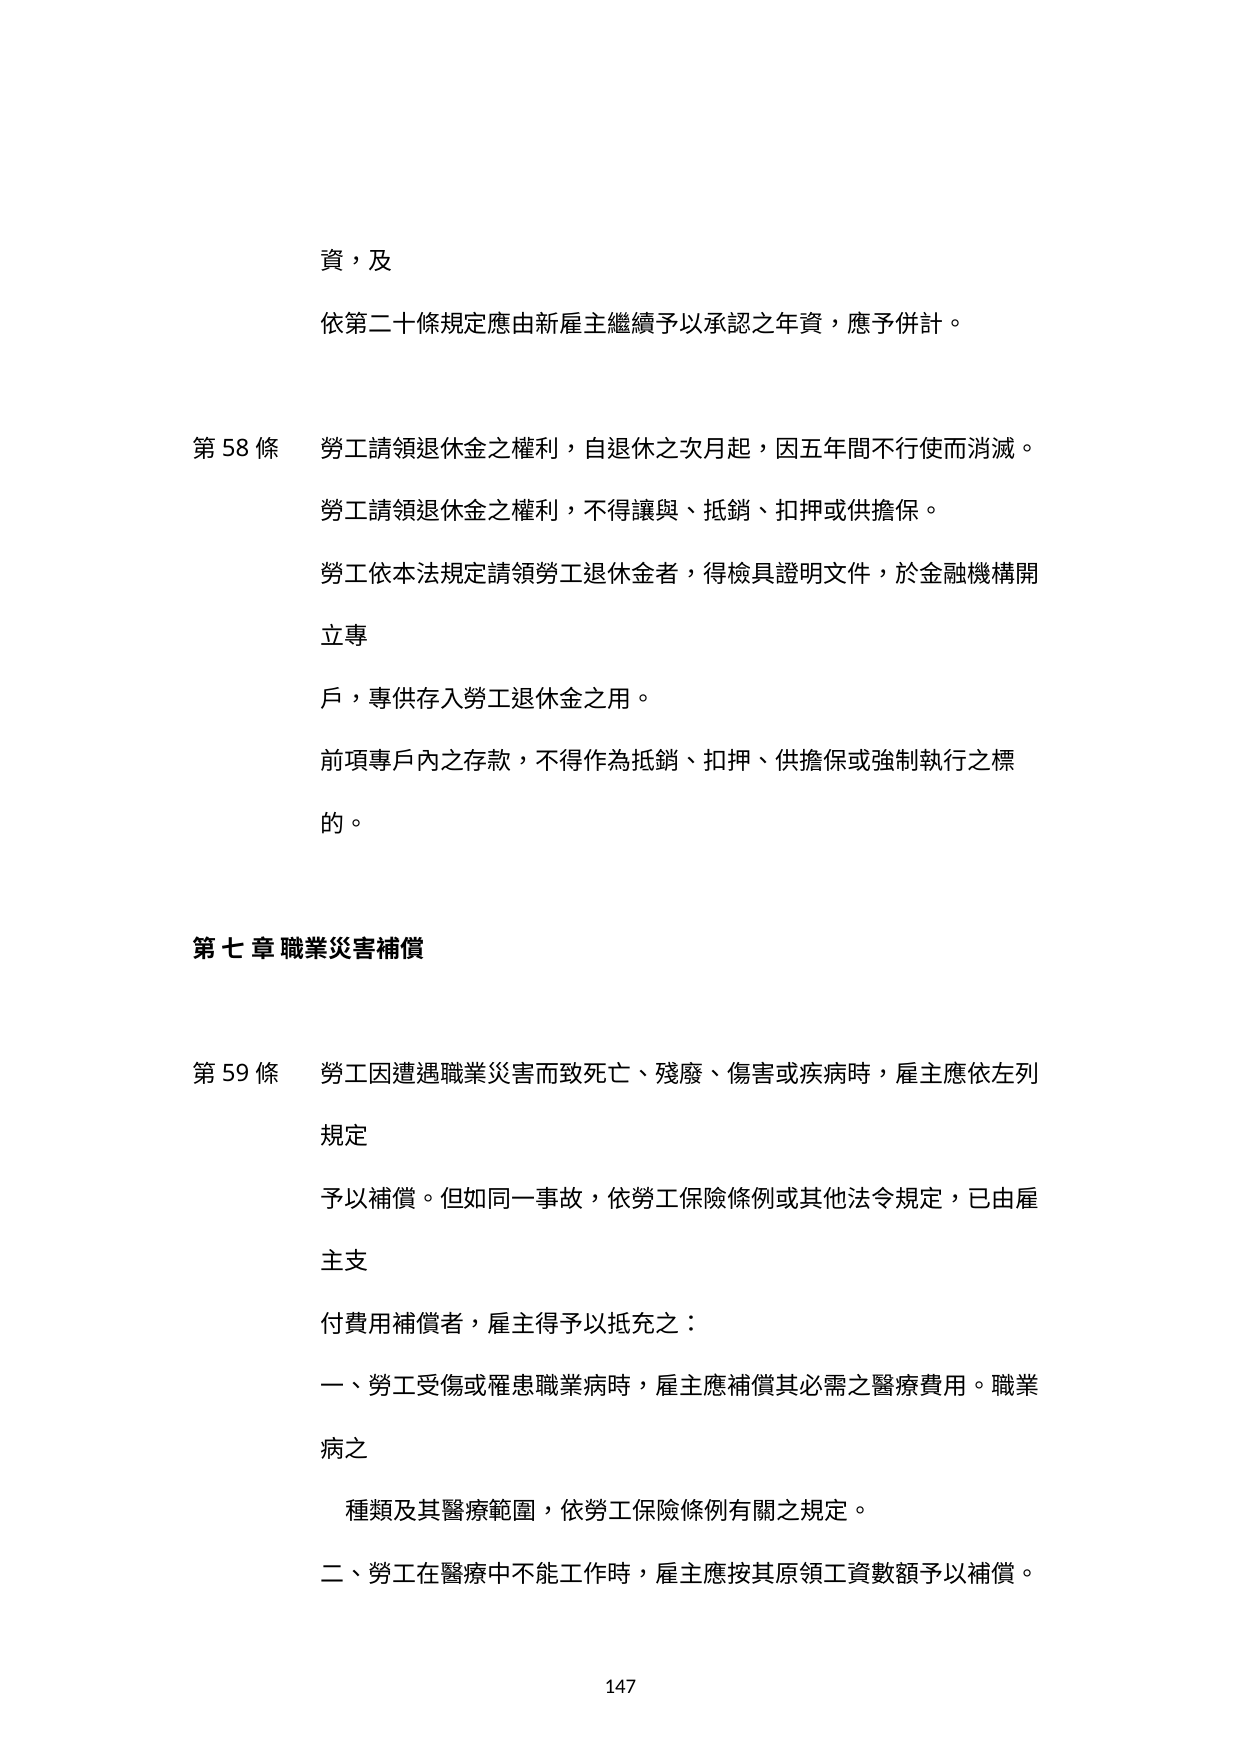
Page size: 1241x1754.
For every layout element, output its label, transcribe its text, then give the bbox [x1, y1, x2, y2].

table_cell [188, 155, 302, 347]
table_cell 第 59 條 [188, 972, 302, 1597]
table_cell [302, 972, 315, 1597]
table_cell 第 七 章 職業災害補償 [188, 847, 1053, 972]
table_cell 資，及 依第二十條規定應由新雇主繼續予以承認之年資，應予併計。 [315, 155, 1053, 347]
table_cell 第 58 條 [188, 347, 302, 847]
table_cell [302, 155, 315, 347]
table_cell 勞工因遭遇職業災害而致死亡、殘廢、傷害或疾病時，雇主應依左列規定 予以補償。但如同一事故，依勞工保險條例或其他法令規定，已由雇主支 付費用補償者，雇主得予以抵充之： 一、勞工受傷或罹患職業病時，雇主應補償其必需之醫療費用。職業病之 種類及其醫療範圍，依勞工保險條例有關之規定。 二、勞工在醫療中不能工作時，雇主應按其原領工資數額予以補償。 [315, 972, 1053, 1597]
table_cell 勞工請領退休金之權利，自退休之次月起，因五年間不行使而消滅。 勞工請領退休金之權利，不得讓與、抵銷、扣押或供擔保。 勞工依本法規定請領勞工退休金者，得檢具證明文件，於金融機構開立專 戶，專供存入勞工退休金之用。 前項專戶內之存款，不得作為抵銷、扣押、供擔保或強制執行之標的。 [315, 347, 1053, 847]
table_cell [302, 347, 315, 847]
